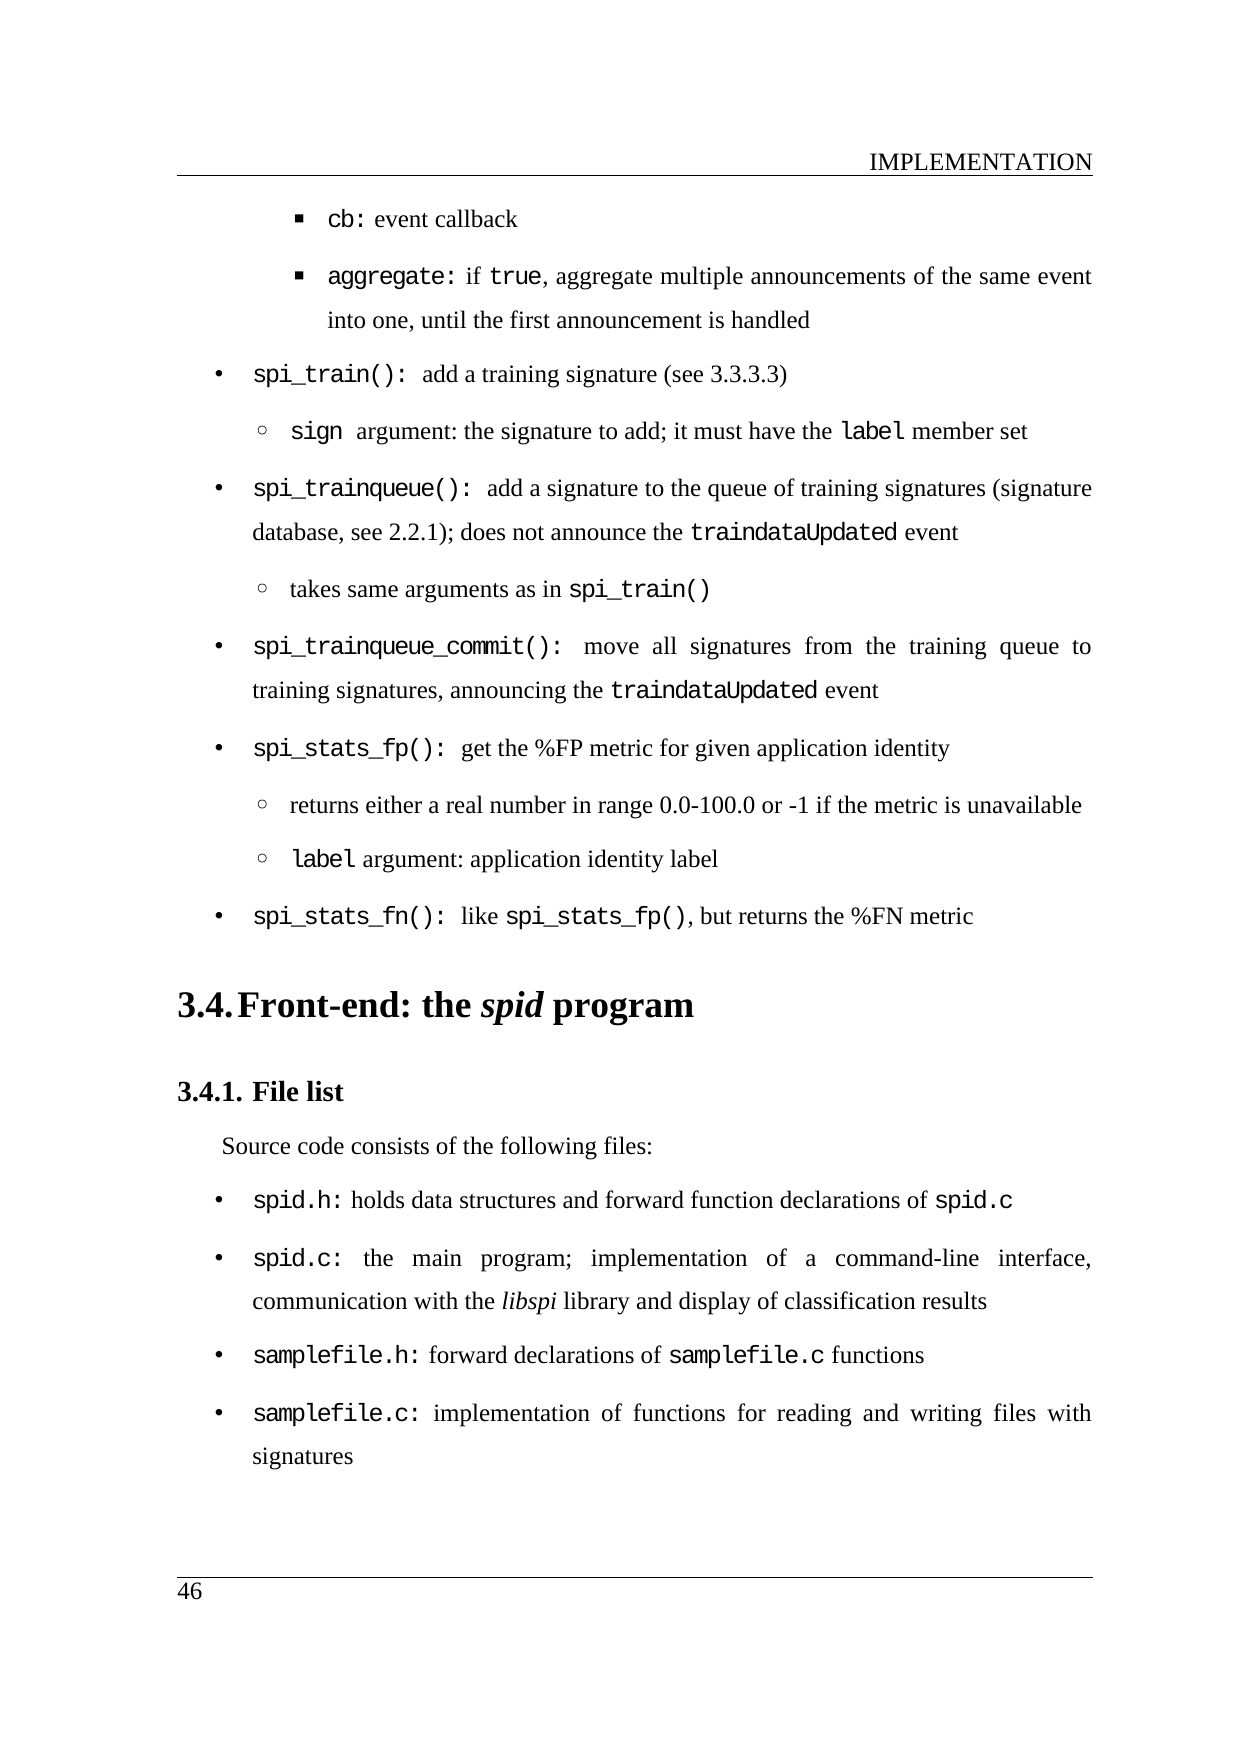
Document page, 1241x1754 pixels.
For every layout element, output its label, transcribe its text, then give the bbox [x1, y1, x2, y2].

list returns either a real number in range 0.0-100.0 or -1 if the metric is unavailable [252, 791, 1093, 818]
subtitle Front-end: the spid program [177, 984, 1093, 1026]
list samplefile.c: implementation of functions for reading and writing files with signatures [214, 1399, 1093, 1470]
list sign argument: the signature to add; it must have the label member set [252, 417, 1093, 447]
list spi_trainqueue_commit(): move all signatures from the training queue to training signatures, announcing the traindataUpdated event [214, 632, 1093, 706]
list spi_stats_fp(): get the %FP metric for given application identity [214, 734, 1093, 763]
list spi_train(): add a training signature (see 3.3.3.3) [214, 360, 1093, 389]
text Source code consists of the following files: [177, 1132, 1093, 1160]
list spi_stats_fn(): like spi_stats_fp(), but returns the %FN metric [214, 902, 1093, 932]
list spid.c: the main program; implementation of a command-line interface, communication with the libspi library and display of classification results [214, 1244, 1093, 1315]
list spi_trainqueue(): add a signature to the queue of training signatures (signature database, see 2.2.1.); does not announce the traindataUpdated event [214, 474, 1093, 548]
list spid.h: holds data structures and forward function declarations of spid.c [214, 1187, 1093, 1216]
list label argument: application identity label [252, 845, 1093, 875]
list cb: event callback [289, 205, 1093, 235]
list aggregate: if true, aggregate multiple announcements of the same event into one, until the first announcement is handled [289, 262, 1093, 333]
subtitle File list [177, 1076, 1093, 1108]
list samplefile.h: forward declarations of samplefile.c functions [214, 1341, 1093, 1371]
list takes same arguments as in spi_train() [252, 575, 1093, 605]
